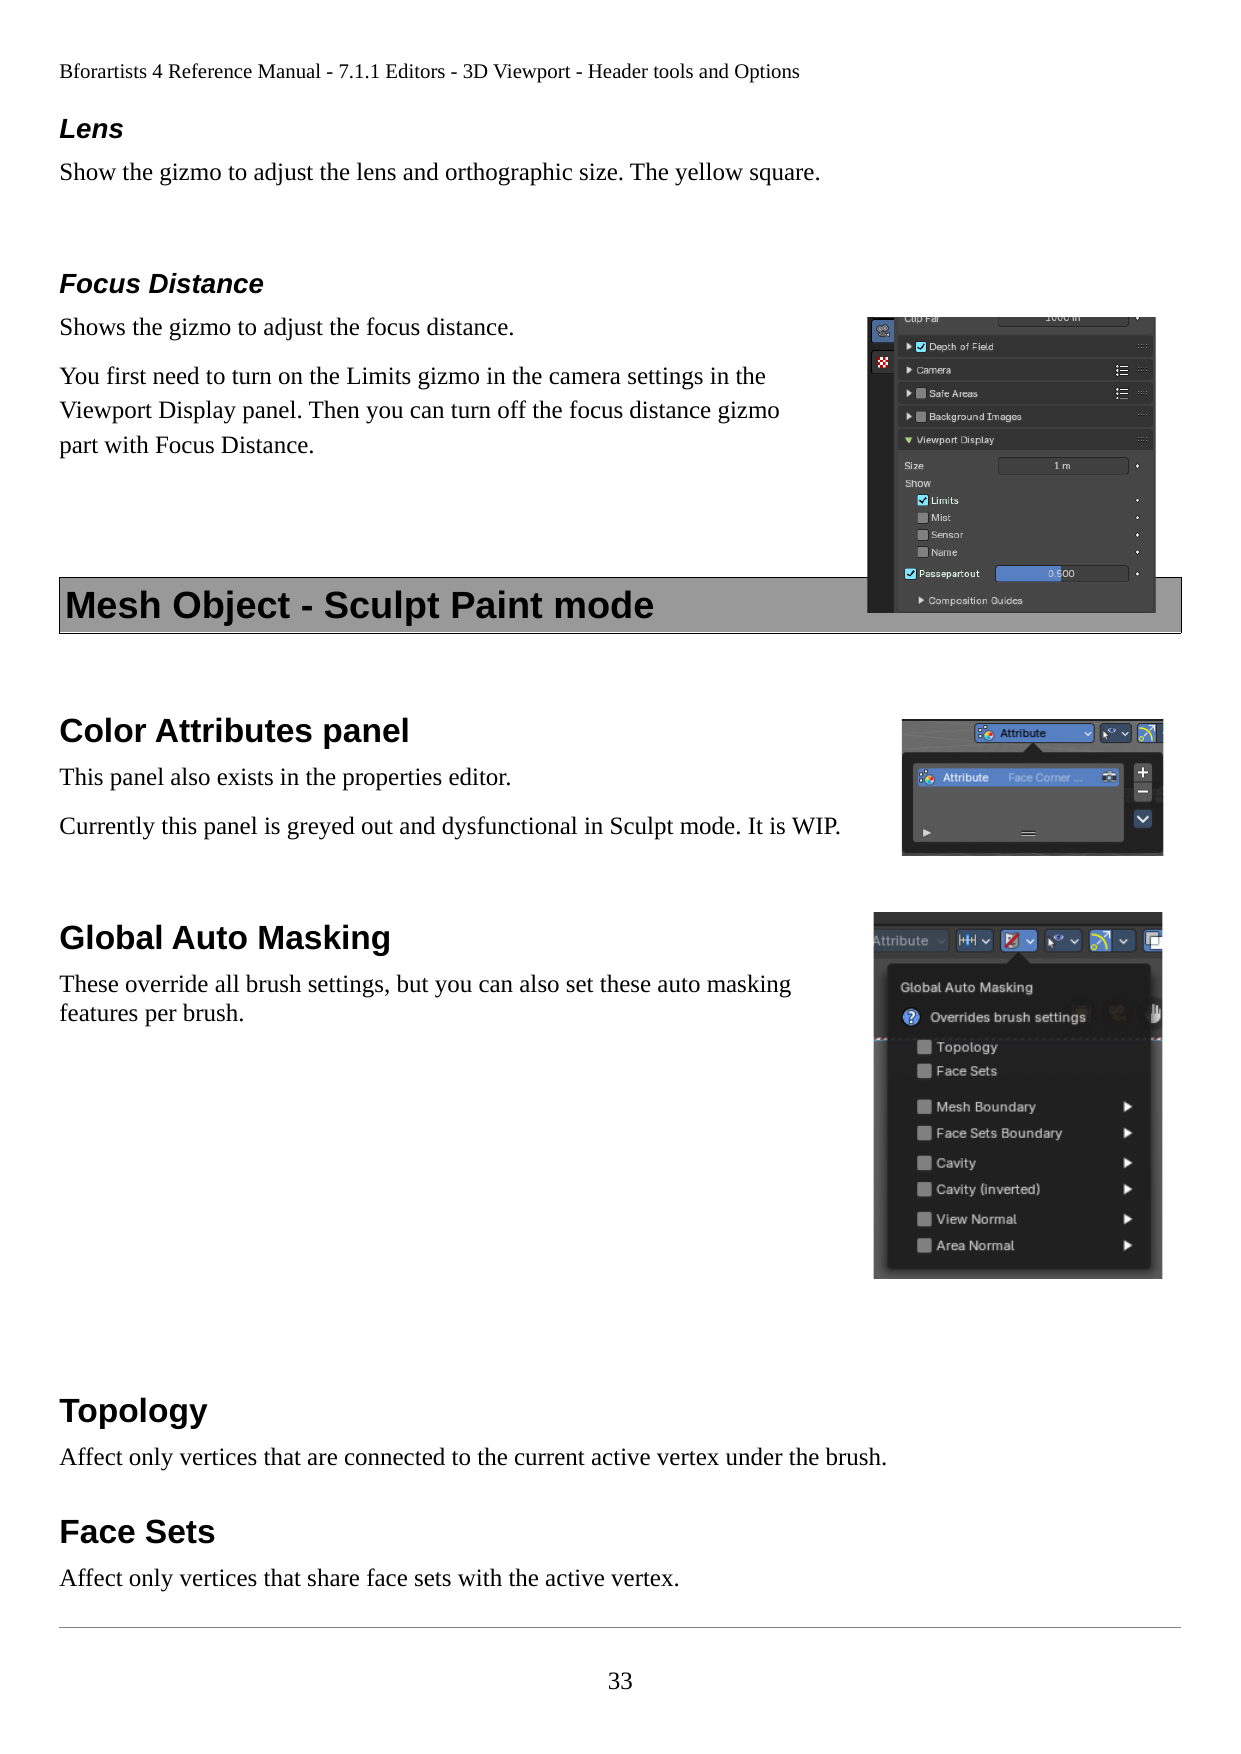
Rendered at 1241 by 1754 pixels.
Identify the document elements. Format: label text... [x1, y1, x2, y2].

text Affect only vertices that share face sets with the active vertex. [59, 1563, 1181, 1592]
subtitle Focus Distance [59, 268, 1181, 299]
subtitle Topology [59, 1391, 1181, 1430]
subtitle Color Attributes panel [59, 711, 1181, 749]
subtitle Global Auto Masking [59, 918, 873, 957]
text Shows the gizmo to adjust the focus distance. [59, 312, 1181, 341]
subtitle Lens [59, 113, 1181, 144]
text Show the gizmo to adjust the lens and orthographic size. The yellow square. [59, 157, 1181, 186]
text These override all brush settings, but you can also set these auto masking features per brush. [59, 969, 873, 1027]
text You first need to turn on the Limits gizmo in the camera settings in the Viewport Display panel. Then you can turn off the focus distance gizmo part with Focus Distance. [59, 361, 867, 459]
picture [901, 719, 1164, 856]
text Affect only vertices that are connected to the current active vertex under the brush. [59, 1442, 1181, 1471]
picture [873, 912, 1163, 1279]
subtitle Face Sets [59, 1512, 1181, 1551]
text Currently this panel is greyed out and dysfunctional in Sculpt mode. It is WIP. [59, 811, 901, 840]
text This panel also exists in the properties editor. [59, 762, 901, 791]
picture [867, 317, 1156, 613]
subtitle [1163, 918, 1181, 957]
table_header Mesh Object - Sculpt Paint mode [60, 578, 1181, 632]
